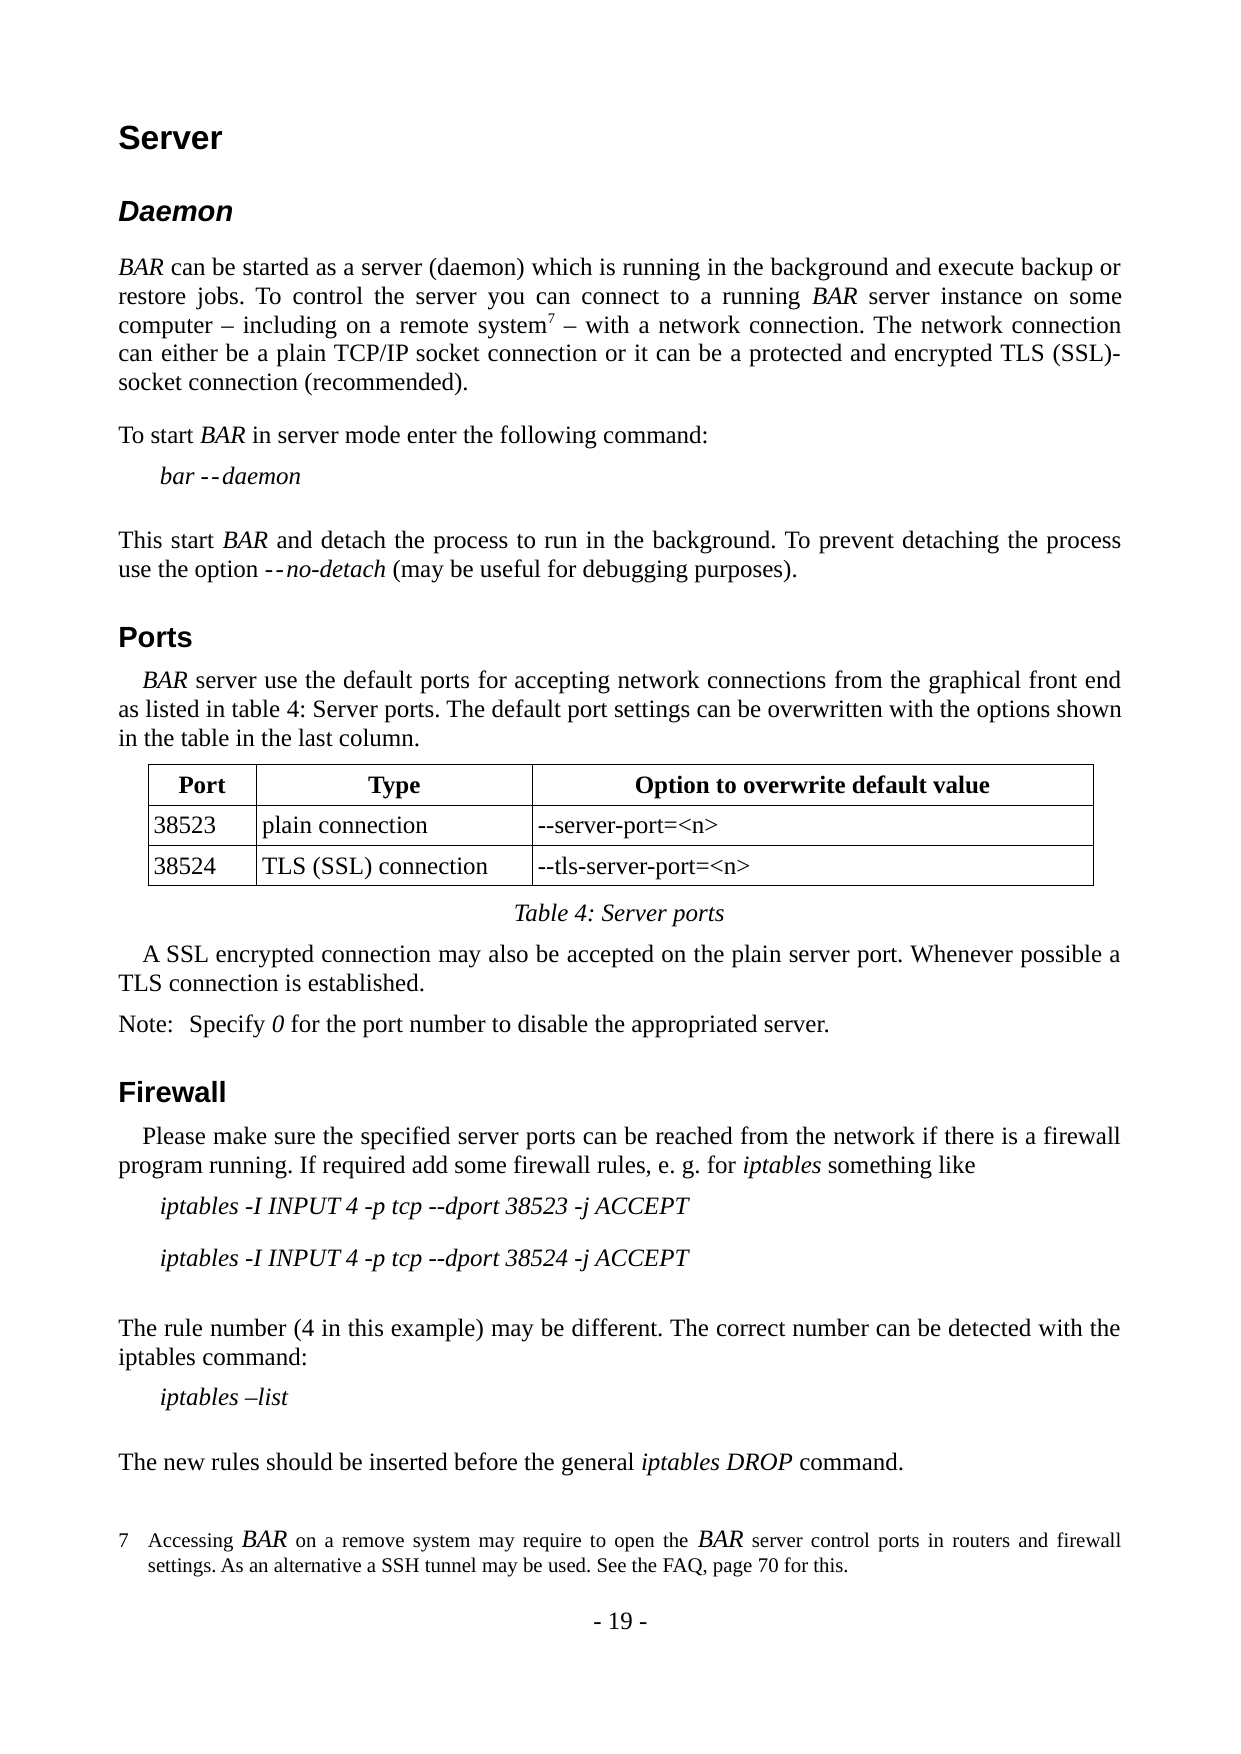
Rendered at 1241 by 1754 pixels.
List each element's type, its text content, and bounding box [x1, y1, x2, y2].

subtitle Firewall [118, 1075, 1122, 1108]
subtitle Ports [118, 619, 1122, 653]
text iptables -I INPUT 4 -p tcp --dport 38524 -j ACCEPT [159, 1243, 1122, 1272]
text Note: Specify 0 for the port number to disable the appropriated server. [118, 1009, 1122, 1038]
table_cell --tls-server-port=<n> [533, 846, 1093, 885]
text BAR server use the default ports for accepting network connections from the graphical front end as listed in table 4: Server ports. The default port settings can be overwritten with the options shown in the table in the last column. [118, 666, 1122, 752]
table_header Port [149, 765, 256, 805]
text iptables -I INPUT 4 -p tcp --dport 38523 -j ACCEPT [159, 1191, 1122, 1220]
table_cell plain connection [257, 806, 532, 845]
text A SSL encrypted connection may also be accepted on the plain server port. Whenever possible a TLS connection is established. [118, 939, 1122, 997]
text Table 4: Server ports [118, 898, 1122, 927]
table_cell 38523 [149, 806, 256, 845]
text To start BAR in server mode enter the following command: [118, 420, 1122, 449]
text The new rules should be inserted before the general iptables DROP command. [118, 1447, 1122, 1475]
subtitle Server [118, 118, 1122, 157]
table_cell --server-port=<n> [533, 806, 1093, 845]
text The rule number (4 in this example) may be different. The correct number can be detected with the iptables command: [118, 1313, 1122, 1370]
text iptables –list [159, 1382, 1122, 1411]
text Please make sure the specified server ports can be reached from the network if there is a firewall program running. If required add some firewall rules, e. g. for iptables something like [118, 1121, 1122, 1178]
text This start BAR and detach the process to run in the background. To prevent detaching the process use the option ‑‑no-detach (may be useful for debugging purposes). [118, 525, 1122, 583]
table_header Option to overwrite default value [533, 765, 1093, 805]
text bar ‑‑daemon [159, 461, 1122, 489]
table_cell TLS (SSL) connection [257, 846, 532, 885]
subtitle Daemon [118, 194, 1122, 228]
table_cell 38524 [149, 846, 256, 885]
text Accessing BAR on a remove system may require to open the BAR server control ports in routers and firewall settings. As an alternative a SSH tunnel may be used. See the FAQ, page 71 for this. [118, 1524, 1122, 1577]
table_header Type [257, 765, 532, 805]
text BAR can be started as a server (daemon) which is running in the background and execute backup or restore jobs. To control the server you can connect to a running BAR server instance on some computer – including on a remote system – with a network connection. The network connection can either be a plain TCP/IP socket connection or it can be a protected and encrypted TLS (SSL)-socket connection (recommended). [118, 252, 1122, 396]
